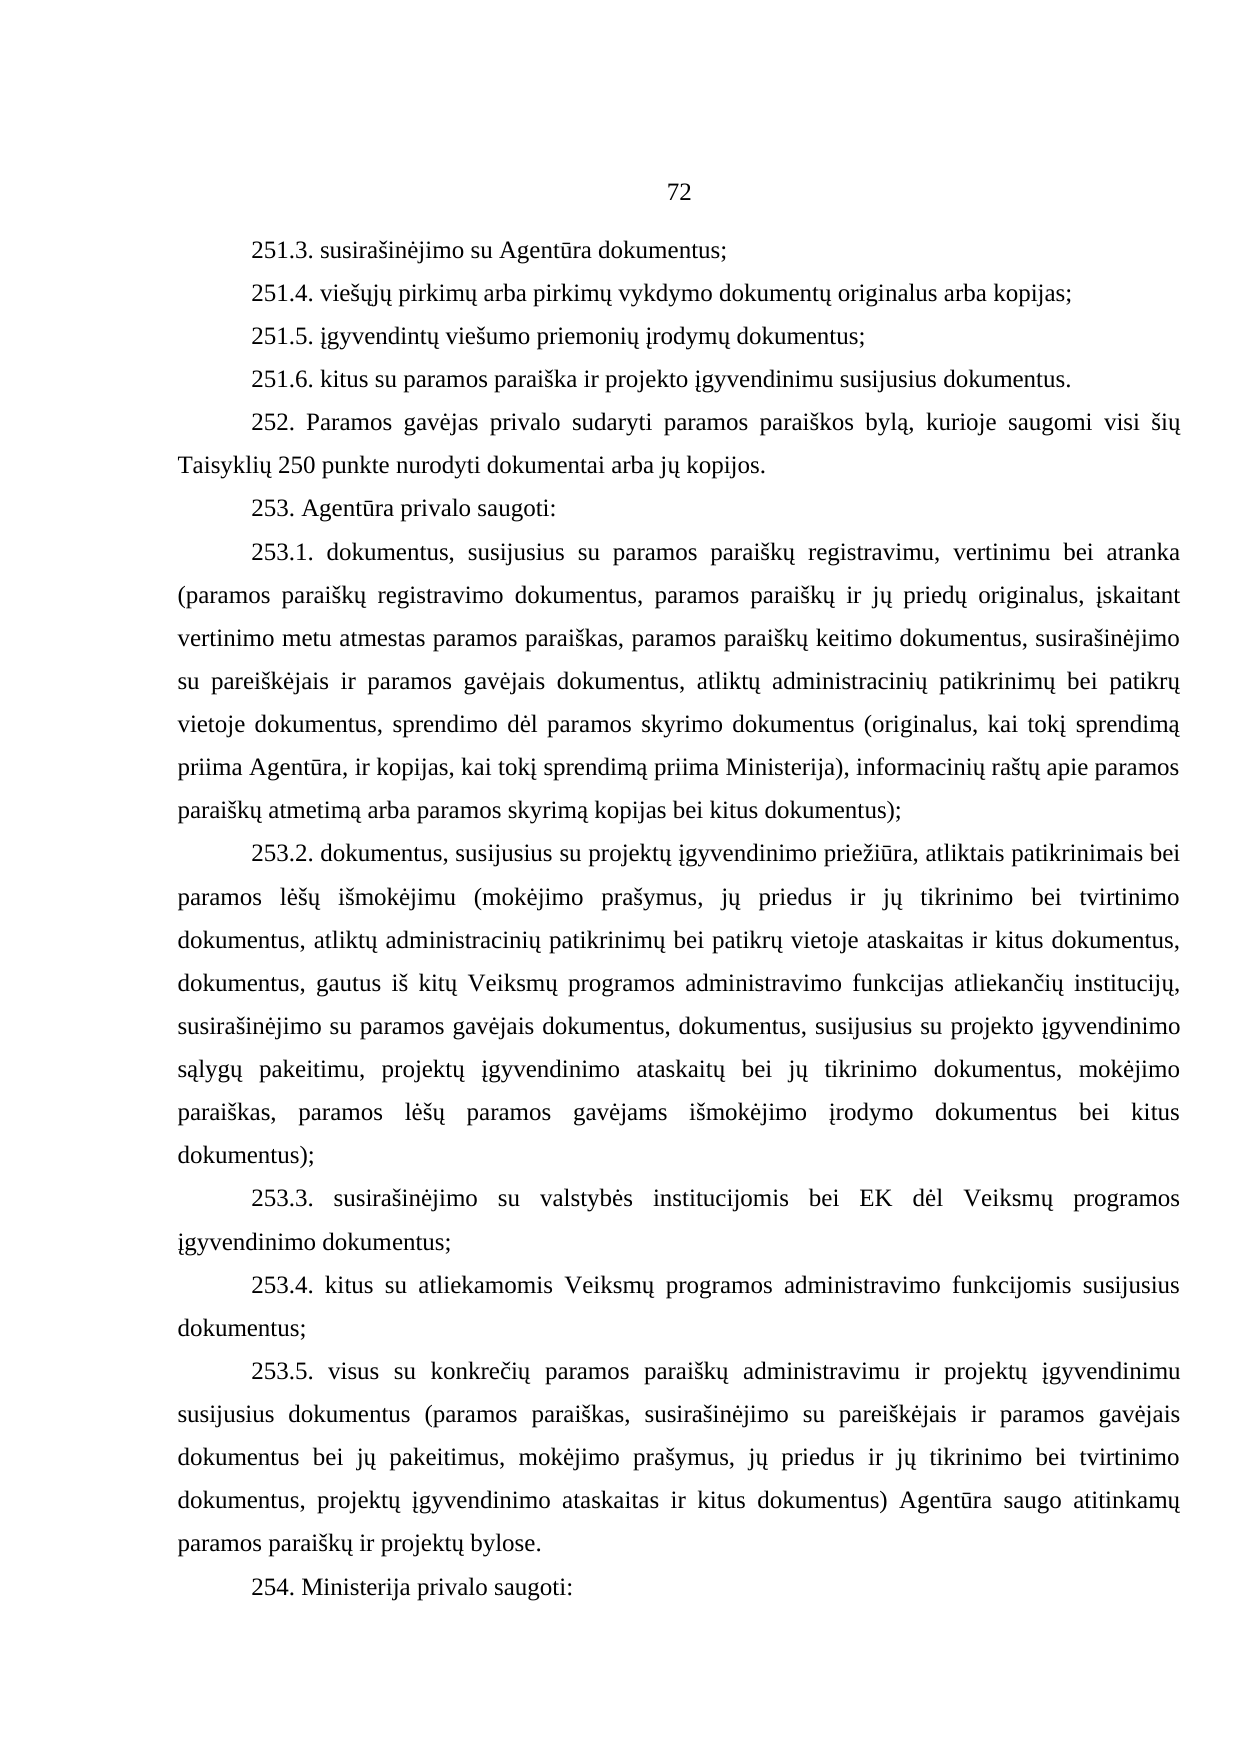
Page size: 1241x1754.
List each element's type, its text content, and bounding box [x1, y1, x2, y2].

text 253. Agentūra privalo saugoti: [177, 493, 1181, 522]
text 251.4. viešųjų pirkimų arba pirkimų vykdymo dokumentų originalus arba kopijas; [177, 278, 1181, 307]
text 251.3. susirašinėjimo su Agentūra dokumentus; [177, 235, 1181, 263]
text 254. Ministerija privalo saugoti: [177, 1572, 1181, 1600]
text 253.1. dokumentus, susijusius su paramos paraiškų registravimu, vertinimu bei atranka (paramos paraiškų registravimo dokumentus, paramos paraiškų ir jų priedų originalus, įskaitant vertinimo metu atmestas paramos paraiškas, paramos paraiškų keitimo dokumentus, susirašinėjimo su pareiškėjais ir paramos gavėjais dokumentus, atliktų administracinių patikrinimų bei patikrų vietoje dokumentus, sprendimo dėl paramos skyrimo dokumentus (originalus, kai tokį sprendimą priima Agentūra, ir kopijas, kai tokį sprendimą priima Ministerija), informacinių raštų apie paramos paraiškų atmetimą arba paramos skyrimą kopijas bei kitus dokumentus); [177, 537, 1181, 824]
text 251.5. įgyvendintų viešumo priemonių įrodymų dokumentus; [177, 321, 1181, 350]
text 253.2. dokumentus, susijusius su projektų įgyvendinimo priežiūra, atliktais patikrinimais bei paramos lėšų išmokėjimu (mokėjimo prašymus, jų priedus ir jų tikrinimo bei tvirtinimo dokumentus, atliktų administracinių patikrinimų bei patikrų vietoje ataskaitas ir kitus dokumentus, dokumentus, gautus iš kitų Veiksmų programos administravimo funkcijas atliekančių institucijų, susirašinėjimo su paramos gavėjais dokumentus, dokumentus, susijusius su projekto įgyvendinimo sąlygų pakeitimu, projektų įgyvendinimo ataskaitų bei jų tikrinimo dokumentus, mokėjimo paraiškas, paramos lėšų paramos gavėjams išmokėjimo įrodymo dokumentus bei kitus dokumentus); [177, 838, 1181, 1169]
text 253.5. visus su konkrečių paramos paraiškų administravimu ir projektų įgyvendinimu susijusius dokumentus (paramos paraiškas, susirašinėjimo su pareiškėjais ir paramos gavėjais dokumentus bei jų pakeitimus, mokėjimo prašymus, jų priedus ir jų tikrinimo bei tvirtinimo dokumentus, projektų įgyvendinimo ataskaitas ir kitus dokumentus) Agentūra saugo atitinkamų paramos paraiškų ir projektų bylose. [177, 1356, 1181, 1557]
text 252. Paramos gavėjas privalo sudaryti paramos paraiškos bylą, kurioje saugomi visi šių Taisyklių 250 punkte nurodyti dokumentai arba jų kopijos. [177, 407, 1181, 479]
text 253.4. kitus su atliekamomis Veiksmų programos administravimo funkcijomis susijusius dokumentus; [177, 1270, 1181, 1342]
text 253.3. susirašinėjimo su valstybės institucijomis bei EK dėl Veiksmų programos įgyvendinimo dokumentus; [177, 1183, 1181, 1255]
text 251.6. kitus su paramos paraiška ir projekto įgyvendinimu susijusius dokumentus. [177, 364, 1181, 393]
